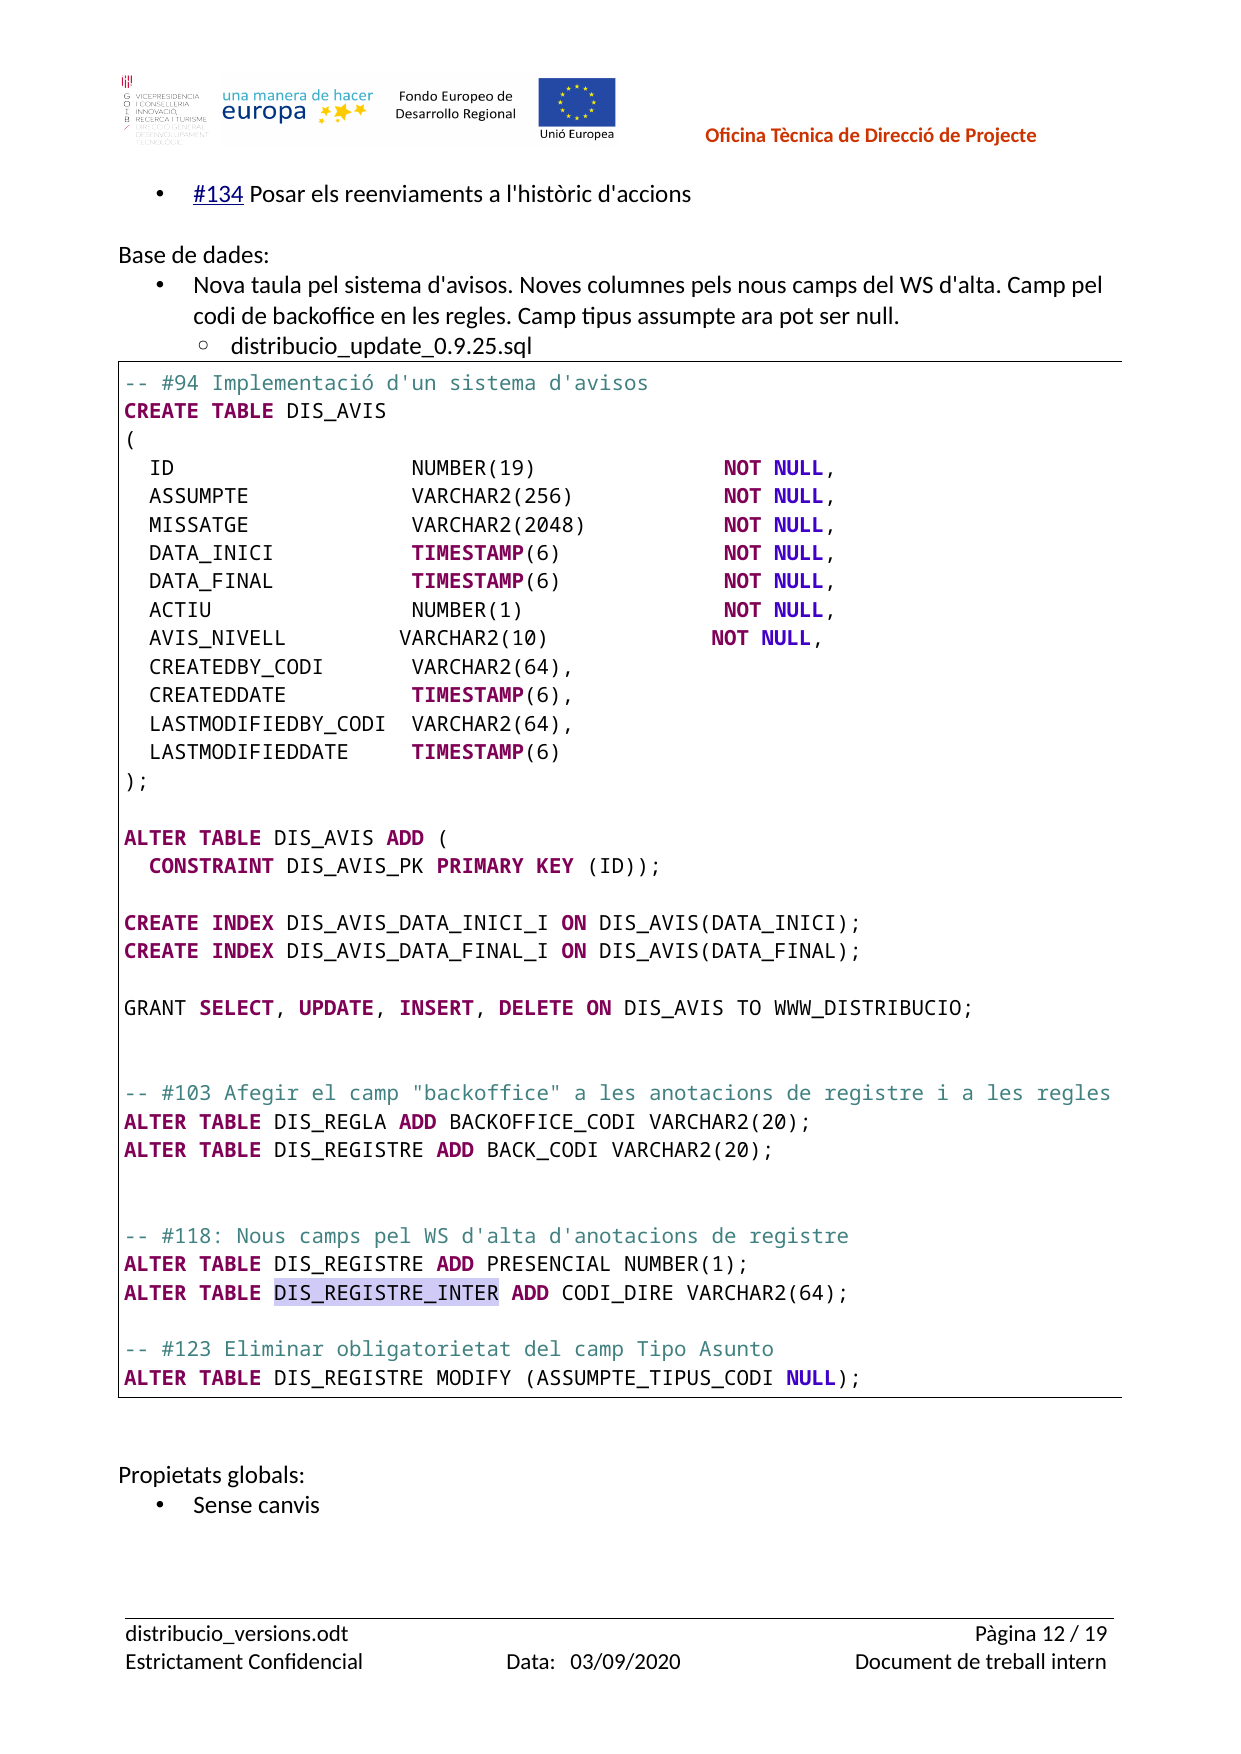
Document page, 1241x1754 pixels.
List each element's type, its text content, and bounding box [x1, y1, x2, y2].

list distribucio_update_0.9.25.sql [193, 330, 1122, 361]
list Sense canvis [156, 1490, 1122, 1520]
table_header -- #94 Implementació d'un sistema d'avisos CREATE TABLE DIS_AVIS ( ID NUMBER(19) NOT NULL, ASSUMPTE VARCHAR2(256) NOT NULL, MISSATGE VARCHAR2(2048) NOT NULL, DATA_INICI TIMESTAMP(6) NOT NULL, DATA_FINAL TIMESTAMP(6) NOT NULL, ACTIU NUMBER(1) NOT NULL, AVIS_NIVELL VARCHAR2(10) NOT NULL, CREATEDBY_CODI VARCHAR2(64), CREATEDDATE TIMESTAMP(6), LASTMODIFIEDBY_CODI VARCHAR2(64), LASTMODIFIEDDATE TIMESTAMP(6) ); ALTER TABLE DIS_AVIS ADD ( CONSTRAINT DIS_AVIS_PK PRIMARY KEY (ID)); CREATE INDEX DIS_AVIS_DATA_INICI_I ON DIS_AVIS(DATA_INICI); CREATE INDEX DIS_AVIS_DATA_FINAL_I ON DIS_AVIS(DATA_FINAL); GRANT SELECT, UPDATE, INSERT, DELETE ON DIS_AVIS TO WWW_DISTRIBUCIO; -- #103 Afegir el camp "backoffice" a les anotacions de registre i a les regles ALTER TABLE DIS_REGLA ADD BACKOFFICE_CODI VARCHAR2(20); ALTER TABLE DIS_REGISTRE ADD BACK_CODI VARCHAR2(20); -- #118: Nous camps pel WS d'alta d'anotacions de registre ALTER TABLE DIS_REGISTRE ADD PRESENCIAL NUMBER(1); ALTER TABLE DIS_REGISTRE_INTER ADD CODI_DIRE VARCHAR2(64); -- #123 Eliminar obligatorietat del camp Tipo Asunto ALTER TABLE DIS_REGISTRE MODIFY (ASSUMPTE_TIPUS_CODI NULL); [119, 362, 1122, 1397]
text Propietats globals: [118, 1459, 1122, 1490]
picture [219, 73, 621, 147]
list Nova taula pel sistema d'avisos. Noves columnes pels nous camps del WS d'alta. Camp pel codi de backoffice en les regles. Camp tipus assumpte ara pot ser null. [156, 269, 1122, 330]
picture [118, 73, 213, 147]
list #134 Posar els reenviaments a l'històric d'accions [156, 178, 1122, 208]
text Base de dades: [118, 239, 1122, 269]
